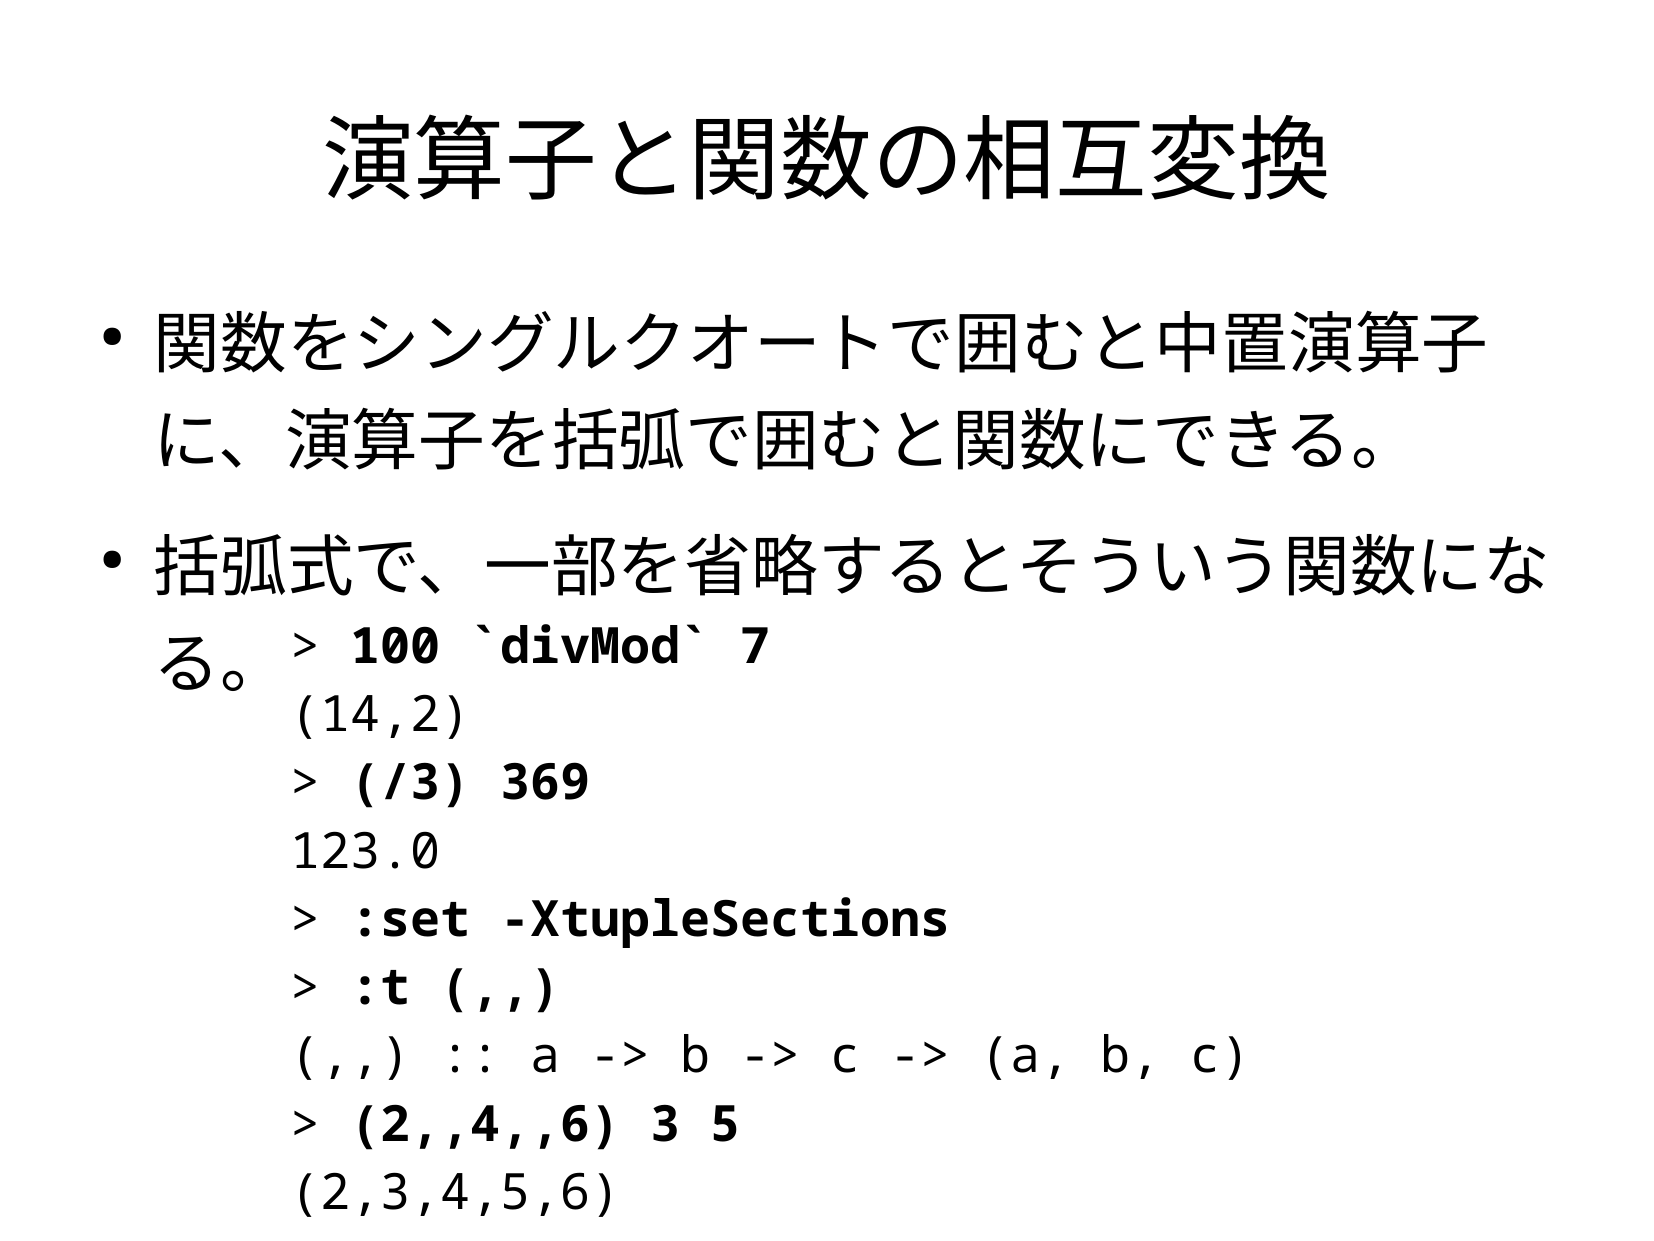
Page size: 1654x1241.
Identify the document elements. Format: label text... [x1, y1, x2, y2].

text_box > 100 `divMod` 7 (14,2) > (/3) 369 123.0 > :set -XtupleSections > :t (,,) (,,) :: a -> b -> c -> (a, b, c) > (2,,4,,6) 3 5 (2,3,4,5,6) [275, 602, 1323, 1168]
title 演算子と関数の相互変換 [82, 49, 1571, 257]
list 関数をシングルクオートで囲むと中置演算子に、演算子を括弧で囲むと関数にできる。 括弧式で、一部を省略するとそういう関数になる。 [82, 290, 1571, 1010]
